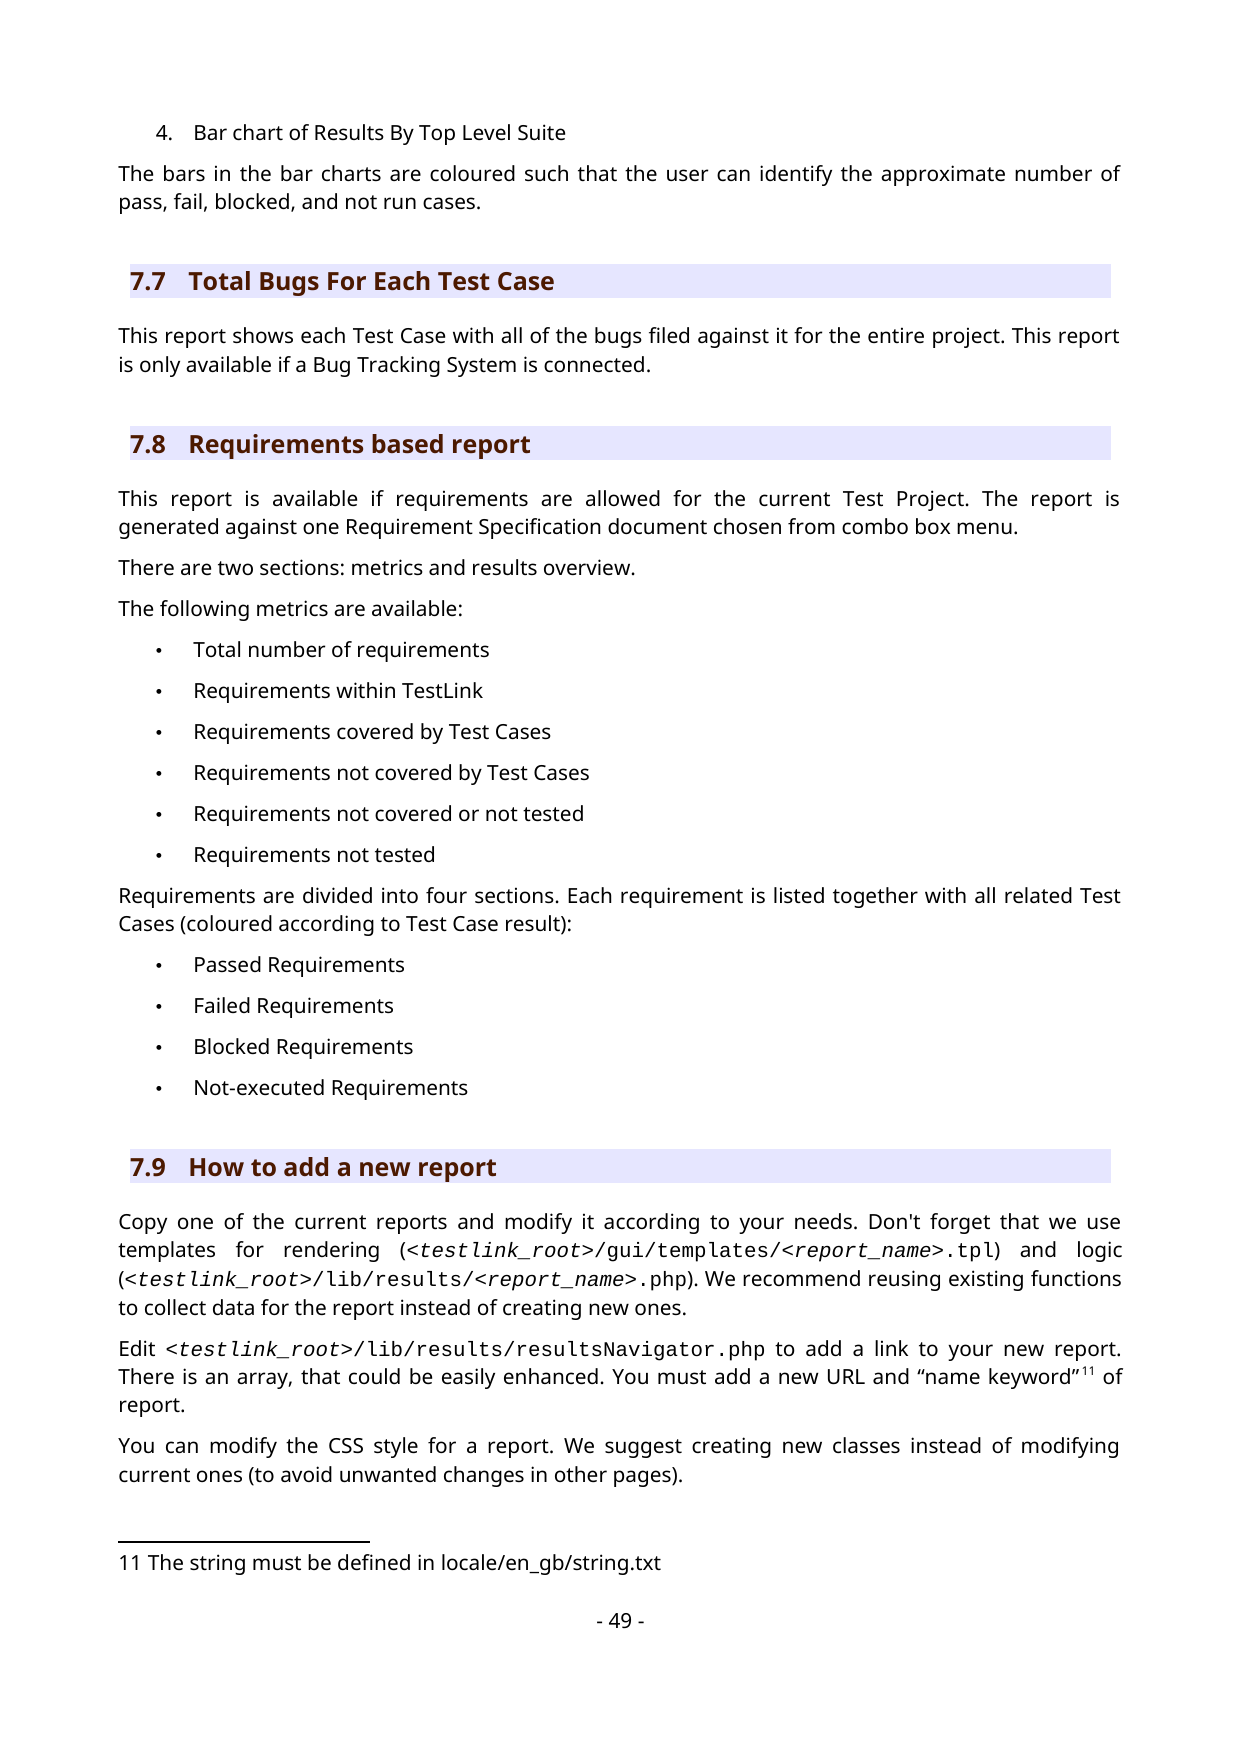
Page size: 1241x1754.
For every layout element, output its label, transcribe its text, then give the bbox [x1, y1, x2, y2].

text There are two sections: metrics and results overview. [118, 553, 1122, 582]
list Blocked Requirements [156, 1032, 1122, 1061]
text You can modify the CSS style for a report. We suggest creating new classes instead of modifying current ones (to avoid unwanted changes in other pages). [118, 1432, 1122, 1488]
text Edit <testlink_root>/lib/results/resultsNavigator.php to add a link to your new report. There is an array, that could be easily enhanced. You must add a new URL and “name keyword” of report. [118, 1334, 1122, 1419]
list Requirements not tested [156, 840, 1122, 868]
list Requirements within TestLink [156, 676, 1122, 705]
list Failed Requirements [156, 991, 1122, 1020]
list Total number of requirements [156, 635, 1122, 664]
text The string must be defined in locale/en_gb/string.txt [118, 1548, 1122, 1576]
subtitle How to add a new report [130, 1149, 1111, 1183]
list Passed Requirements [156, 950, 1122, 979]
list Not-executed Requirements [156, 1073, 1122, 1102]
text The bars in the bar charts are coloured such that the user can identify the approximate number of pass, fail, blocked, and not run cases. [118, 159, 1122, 216]
text Copy one of the current reports and modify it according to your needs. Don't forget that we use templates for rendering (<testlink_root>/gui/templates/<report_name>.tpl) and logic (<testlink_root>/lib/results/<report_name>.php). We recommend reusing existing functions to collect data for the report instead of creating new ones. [118, 1207, 1122, 1321]
text Requirements are divided into four sections. Each requirement is listed together with all related Test Cases (coloured according to Test Case result): [118, 881, 1122, 938]
list Requirements not covered by Test Cases [156, 758, 1122, 787]
text This report shows each Test Case with all of the bugs filed against it for the entire project. This report is only available if a Bug Tracking System is connected. [118, 322, 1122, 378]
text This report is available if requirements are allowed for the current Test Project. The report is generated against one Requirement Specification document chosen from combo box menu. [118, 484, 1122, 541]
list Bar chart of Results By Top Level Suite [156, 118, 1122, 147]
text The following metrics are available: [118, 594, 1122, 623]
text [148, 1501, 1093, 1529]
subtitle Requirements based report [130, 426, 1111, 460]
list Requirements covered by Test Cases [156, 717, 1122, 746]
list Requirements not covered or not tested [156, 799, 1122, 827]
subtitle Total Bugs For Each Test Case [130, 264, 1111, 298]
